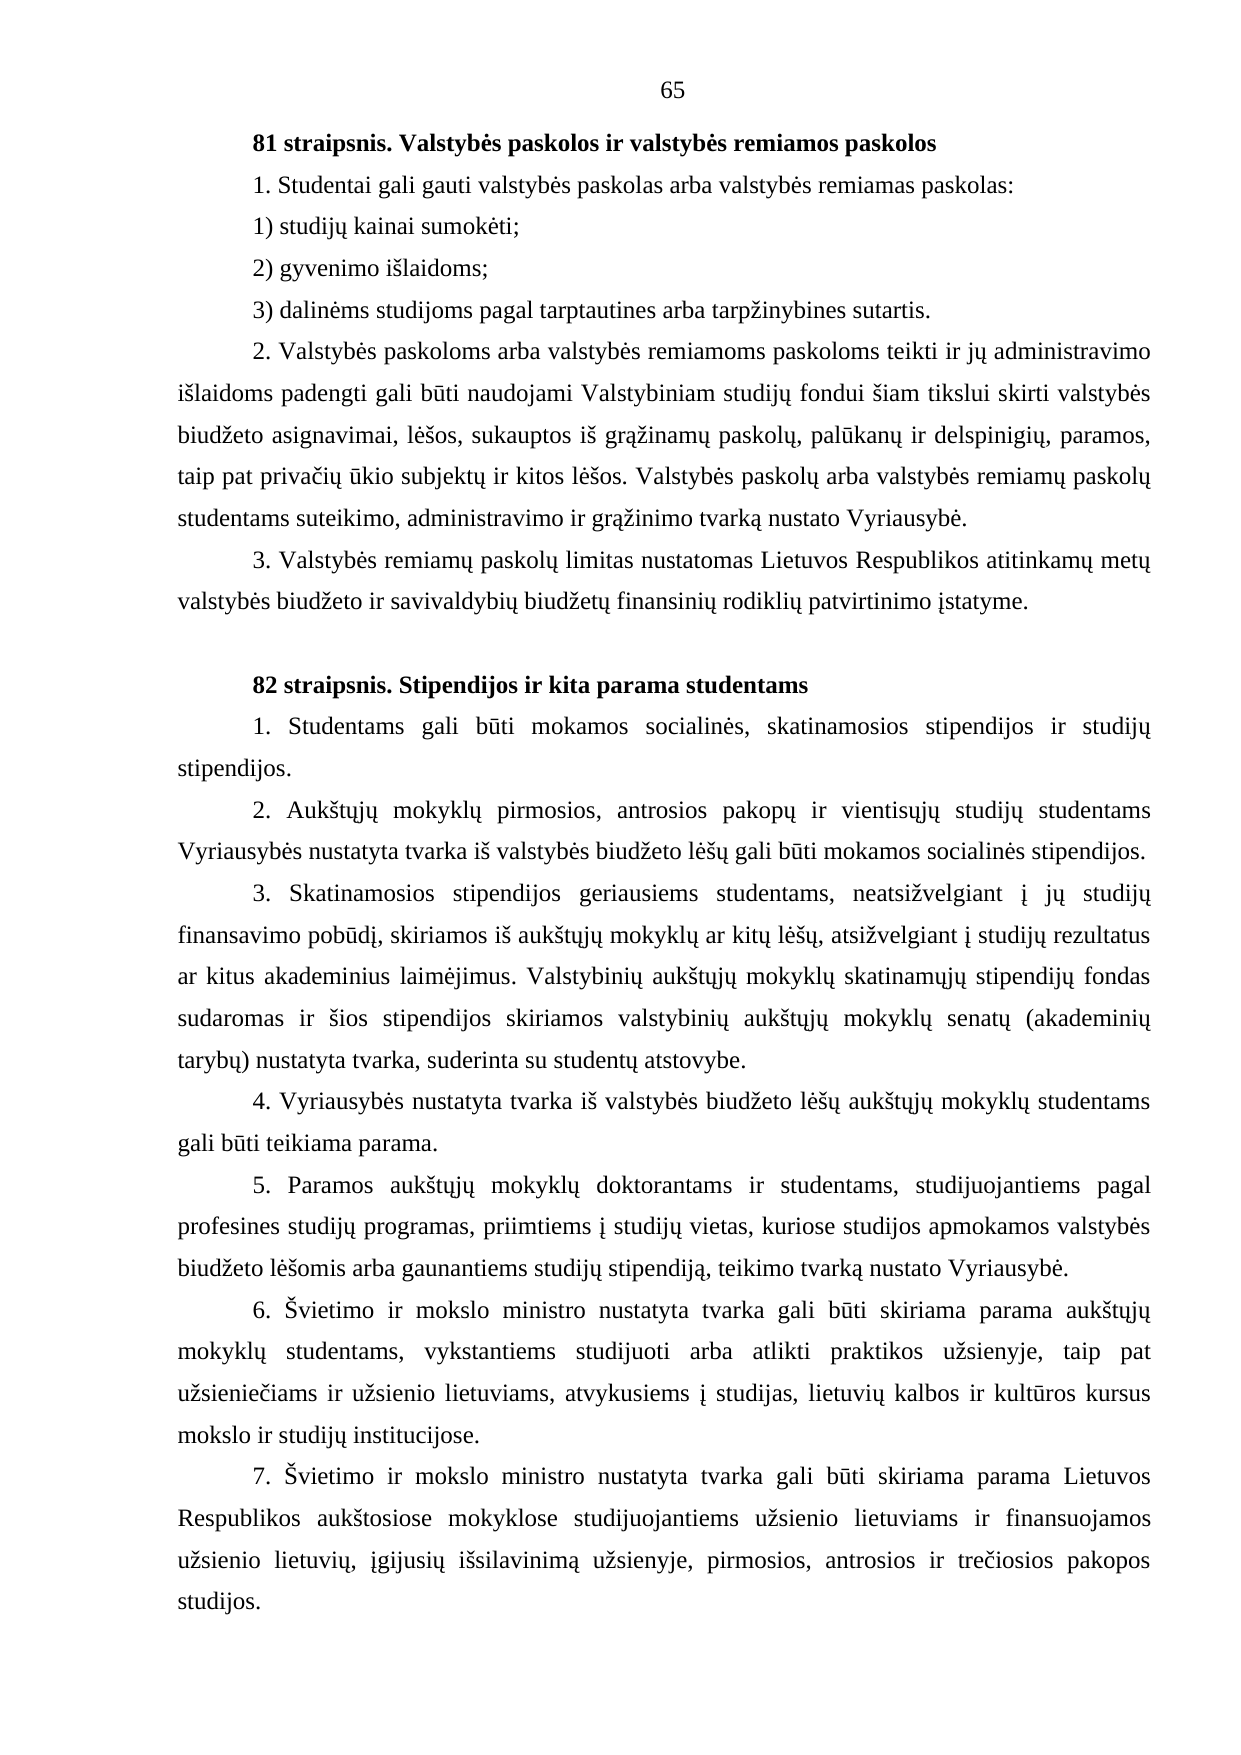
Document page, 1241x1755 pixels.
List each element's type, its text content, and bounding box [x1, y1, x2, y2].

text 82 straipsnis. Stipendijos ir kita parama studentams [177, 660, 1152, 701]
text 3. Valstybės remiamų paskolų limitas nustatomas Lietuvos Respublikos atitinkamų metų valstybės biudžeto ir savivaldybių biudžetų finansinių rodiklių patvirtinimo įstatyme. [177, 535, 1152, 618]
text 2. Valstybės paskoloms arba valstybės remiamoms paskoloms teikti ir jų administravimo išlaidoms padengti gali būti naudojami Valstybiniam studijų fondui šiam tikslui skirti valstybės biudžeto asignavimai, lėšos, sukauptos iš grąžinamų paskolų, palūkanų ir delspinigių, paramos, taip pat privačių ūkio subjektų ir kitos lėšos. Valstybės paskolų arba valstybės remiamų paskolų studentams suteikimo, administravimo ir grąžinimo tvarką nustato Vyriausybė. [177, 326, 1152, 535]
text 6. Švietimo ir mokslo ministro nustatyta tvarka gali būti skiriama parama aukštųjų mokyklų studentams, vykstantiems studijuoti arba atlikti praktikos užsienyje, taip pat užsieniečiams ir užsienio lietuviams, atvykusiems į studijas, lietuvių kalbos ir kultūros kursus mokslo ir studijų institucijose. [177, 1285, 1152, 1451]
text 7. Švietimo ir mokslo ministro nustatyta tvarka gali būti skiriama parama Lietuvos Respublikos aukštosiose mokyklose studijuojantiems užsienio lietuviams ir finansuojamos užsienio lietuvių, įgijusių išsilavinimą užsienyje, pirmosios, antrosios ir trečiosios pakopos studijos. [177, 1451, 1152, 1618]
text 2. Aukštųjų mokyklų pirmosios, antrosios pakopų ir vientisųjų studijų studentams Vyriausybės nustatyta tvarka iš valstybės biudžeto lėšų gali būti mokamos socialinės stipendijos. [177, 785, 1152, 868]
text 4. Vyriausybės nustatyta tvarka iš valstybės biudžeto lėšų aukštųjų mokyklų studentams gali būti teikiama parama. [177, 1076, 1152, 1160]
text 1. Studentams gali būti mokamos socialinės, skatinamosios stipendijos ir studijų stipendijos. [177, 701, 1152, 785]
text 3. Skatinamosios stipendijos geriausiems studentams, neatsižvelgiant į jų studijų finansavimo pobūdį, skiriamos iš aukštųjų mokyklų ar kitų lėšų, atsižvelgiant į studijų rezultatus ar kitus akademinius laimėjimus. Valstybinių aukštųjų mokyklų skatinamųjų stipendijų fondas sudaromas ir šios stipendijos skiriamos valstybinių aukštųjų mokyklų senatų (akademinių tarybų) nustatyta tvarka, suderinta su studentų atstovybe. [177, 868, 1152, 1076]
text 81 straipsnis. Valstybės paskolos ir valstybės remiamos paskolos [177, 118, 1152, 160]
text 5. Paramos aukštųjų mokyklų doktorantams ir studentams, studijuojantiems pagal profesines studijų programas, priimtiems į studijų vietas, kuriose studijos apmokamos valstybės biudžeto lėšomis arba gaunantiems studijų stipendiją, teikimo tvarką nustato Vyriausybė. [177, 1160, 1152, 1285]
text 1) studijų kainai sumokėti; [177, 201, 1152, 243]
text 3) dalinėms studijoms pagal tarptautines arba tarpžinybines sutartis. [177, 285, 1152, 326]
text 1. Studentai gali gauti valstybės paskolas arba valstybės remiamas paskolas: [177, 160, 1152, 201]
text 2) gyvenimo išlaidoms; [177, 243, 1152, 285]
